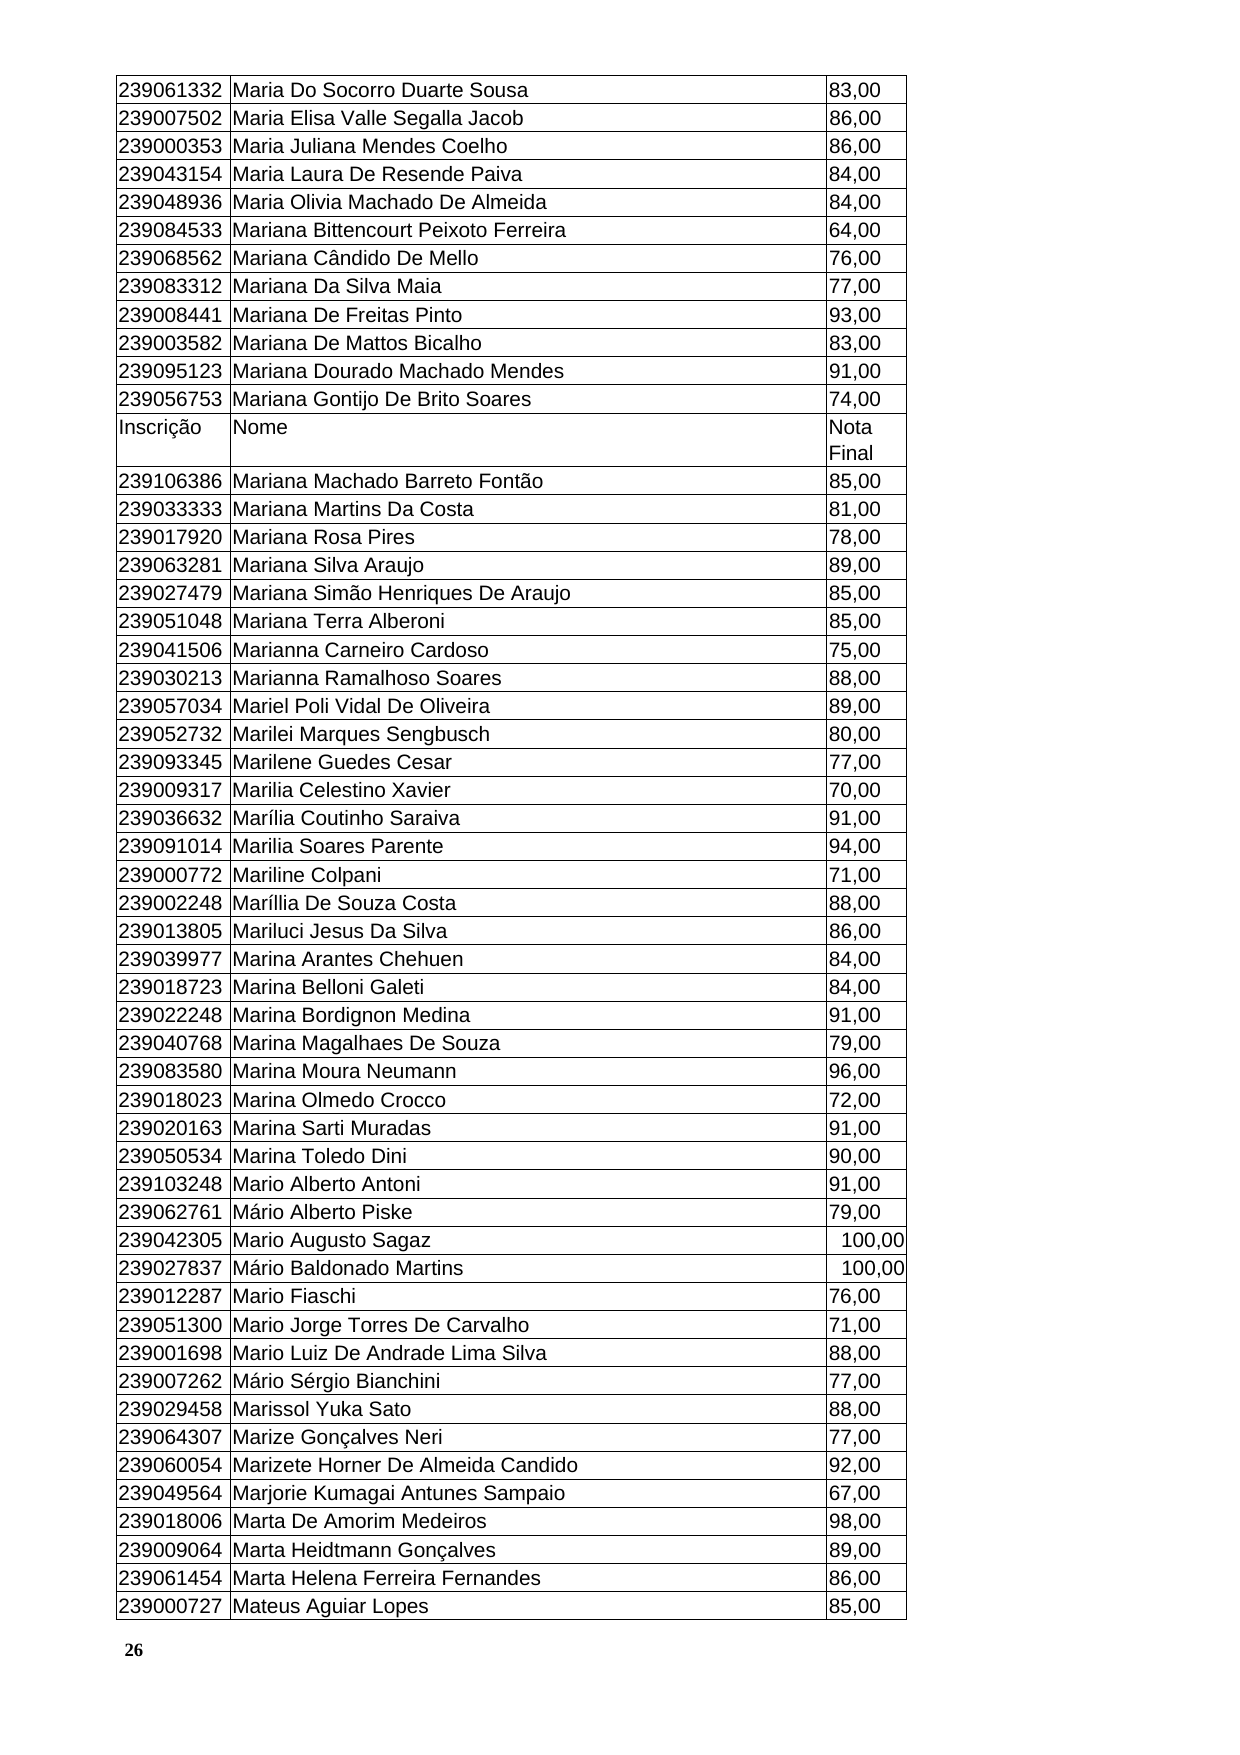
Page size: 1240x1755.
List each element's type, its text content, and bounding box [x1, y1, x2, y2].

table_cell Marina Belloni Galeti [231, 974, 826, 1001]
table_cell Marilia Soares Parente [231, 833, 826, 860]
table_cell 84,00 [827, 945, 906, 972]
table_cell 89,00 [827, 692, 906, 719]
table_cell 239091014 [117, 833, 230, 860]
table_cell Marianna Carneiro Cardoso [231, 636, 826, 663]
table_cell 85,00 [827, 467, 906, 494]
table_cell Mariluci Jesus Da Silva [231, 917, 826, 944]
table_cell 90,00 [827, 1142, 906, 1169]
table_cell 239003582 [117, 329, 230, 356]
table_cell 98,00 [827, 1508, 906, 1535]
table_cell 239061454 [117, 1564, 230, 1591]
table_cell Marilene Guedes Cesar [231, 749, 826, 776]
table_cell Mariana Da Silva Maia [231, 273, 826, 300]
table_cell 239000772 [117, 861, 230, 888]
table_cell 239063281 [117, 552, 230, 579]
table_cell 85,00 [827, 1592, 906, 1619]
table_cell 100,00 [827, 1255, 906, 1282]
table_cell 239033333 [117, 495, 230, 522]
table_cell Mariana De Freitas Pinto [231, 301, 826, 328]
table_cell 85,00 [827, 580, 906, 607]
table_cell 96,00 [827, 1058, 906, 1085]
table_cell 83,00 [827, 329, 906, 356]
table_cell 239029458 [117, 1395, 230, 1422]
table_cell 239039977 [117, 945, 230, 972]
table_cell 239018723 [117, 974, 230, 1001]
table_cell 94,00 [827, 833, 906, 860]
table_cell 91,00 [827, 1170, 906, 1197]
table_cell Mariana Cândido De Mello [231, 245, 826, 272]
table_cell Marina Toledo Dini [231, 1142, 826, 1169]
table_cell 239027479 [117, 580, 230, 607]
table_cell 239043154 [117, 160, 230, 187]
table_cell Mariana Gontijo De Brito Soares [231, 385, 826, 412]
table_cell 64,00 [827, 217, 906, 244]
table_cell 239018006 [117, 1508, 230, 1535]
table_cell Maria Laura De Resende Paiva [231, 160, 826, 187]
table_cell 239084533 [117, 217, 230, 244]
table_cell Maria Do Socorro Duarte Sousa [231, 76, 826, 103]
table_cell 239103248 [117, 1170, 230, 1197]
table_cell Maríllia De Souza Costa [231, 889, 826, 916]
table_cell Mariana Terra Alberoni [231, 608, 826, 635]
table_cell Mariana Bittencourt Peixoto Ferreira [231, 217, 826, 244]
table_cell 88,00 [827, 664, 906, 691]
table_cell 83,00 [827, 76, 906, 103]
table_cell Mateus Aguiar Lopes [231, 1592, 826, 1619]
table_cell 239000353 [117, 132, 230, 159]
table_cell 239052732 [117, 720, 230, 747]
table_cell Maria Elisa Valle Segalla Jacob [231, 104, 826, 131]
table_cell 84,00 [827, 160, 906, 187]
table_cell Marina Arantes Chehuen [231, 945, 826, 972]
table_cell Nota Final [827, 414, 906, 466]
table_cell Nome [231, 414, 826, 466]
table_cell 239060054 [117, 1452, 230, 1479]
table_cell 239106386 [117, 467, 230, 494]
table_cell 239009317 [117, 777, 230, 804]
table_cell 239040768 [117, 1030, 230, 1057]
table_cell 78,00 [827, 524, 906, 551]
table_cell 239056753 [117, 385, 230, 412]
table_cell 85,00 [827, 608, 906, 635]
table_cell 77,00 [827, 1367, 906, 1394]
table_cell 239001698 [117, 1339, 230, 1366]
table_cell 239000727 [117, 1592, 230, 1619]
table_cell 89,00 [827, 552, 906, 579]
table_cell 92,00 [827, 1452, 906, 1479]
table_cell 84,00 [827, 974, 906, 1001]
table_cell 79,00 [827, 1199, 906, 1226]
table_cell 239050534 [117, 1142, 230, 1169]
table_cell Mariline Colpani [231, 861, 826, 888]
table_cell 72,00 [827, 1086, 906, 1113]
table_cell Marina Moura Neumann [231, 1058, 826, 1085]
table_cell Marissol Yuka Sato [231, 1395, 826, 1422]
table_cell Mario Augusto Sagaz [231, 1227, 826, 1254]
table_cell 80,00 [827, 720, 906, 747]
table_cell 239061332 [117, 76, 230, 103]
table_cell 100,00 [827, 1227, 906, 1254]
table_cell Mario Luiz De Andrade Lima Silva [231, 1339, 826, 1366]
table_cell 77,00 [827, 273, 906, 300]
table_cell 71,00 [827, 1311, 906, 1338]
table_cell 91,00 [827, 1002, 906, 1029]
table_cell Marta De Amorim Medeiros [231, 1508, 826, 1535]
table_cell 239030213 [117, 664, 230, 691]
table_cell Mariana Machado Barreto Fontão [231, 467, 826, 494]
table_cell 77,00 [827, 749, 906, 776]
table_cell 88,00 [827, 1395, 906, 1422]
table_cell Marina Olmedo Crocco [231, 1086, 826, 1113]
table_cell Marjorie Kumagai Antunes Sampaio [231, 1480, 826, 1507]
table_cell 91,00 [827, 1114, 906, 1141]
table_cell Marianna Ramalhoso Soares [231, 664, 826, 691]
table_cell Mariana Silva Araujo [231, 552, 826, 579]
table_cell 239007262 [117, 1367, 230, 1394]
table_cell 239013805 [117, 917, 230, 944]
table_cell 239083312 [117, 273, 230, 300]
table_cell 239020163 [117, 1114, 230, 1141]
table_cell Marina Sarti Muradas [231, 1114, 826, 1141]
table_cell Mario Jorge Torres De Carvalho [231, 1311, 826, 1338]
table_cell 71,00 [827, 861, 906, 888]
table_cell 239041506 [117, 636, 230, 663]
table_cell Mariana De Mattos Bicalho [231, 329, 826, 356]
table_cell 86,00 [827, 1564, 906, 1591]
table_cell Marizete Horner De Almeida Candido [231, 1452, 826, 1479]
table_cell 239008441 [117, 301, 230, 328]
table_cell 239036632 [117, 805, 230, 832]
table_cell Mario Fiaschi [231, 1283, 826, 1310]
table_cell Marilei Marques Sengbusch [231, 720, 826, 747]
table_cell Mariel Poli Vidal De Oliveira [231, 692, 826, 719]
table_cell Mário Baldonado Martins [231, 1255, 826, 1282]
table_cell 81,00 [827, 495, 906, 522]
table_cell 77,00 [827, 1424, 906, 1451]
table_cell 239048936 [117, 189, 230, 216]
table_cell 74,00 [827, 385, 906, 412]
table_cell Inscrição [117, 414, 230, 466]
table_cell Marta Heidtmann Gonçalves [231, 1536, 826, 1563]
table_cell 91,00 [827, 357, 906, 384]
table_cell Mariana Martins Da Costa [231, 495, 826, 522]
table_cell 239083580 [117, 1058, 230, 1085]
table_cell 239095123 [117, 357, 230, 384]
table_cell 239017920 [117, 524, 230, 551]
table_cell 239009064 [117, 1536, 230, 1563]
table_cell 239012287 [117, 1283, 230, 1310]
table_cell 239064307 [117, 1424, 230, 1451]
table_cell 93,00 [827, 301, 906, 328]
table_cell 239049564 [117, 1480, 230, 1507]
table_cell 239057034 [117, 692, 230, 719]
table_cell 67,00 [827, 1480, 906, 1507]
table_cell 239002248 [117, 889, 230, 916]
table_cell 239051300 [117, 1311, 230, 1338]
table_cell 84,00 [827, 189, 906, 216]
table_cell Mariana Rosa Pires [231, 524, 826, 551]
table_cell 239062761 [117, 1199, 230, 1226]
table_cell Mário Sérgio Bianchini [231, 1367, 826, 1394]
table_cell Mariana Simão Henriques De Araujo [231, 580, 826, 607]
table_cell 239007502 [117, 104, 230, 131]
table_cell 239068562 [117, 245, 230, 272]
table_cell 89,00 [827, 1536, 906, 1563]
table_cell Maria Olivia Machado De Almeida [231, 189, 826, 216]
table_cell Marize Gonçalves Neri [231, 1424, 826, 1451]
table_cell 239051048 [117, 608, 230, 635]
table_cell Maria Juliana Mendes Coelho [231, 132, 826, 159]
table_cell Marina Magalhaes De Souza [231, 1030, 826, 1057]
table_cell 88,00 [827, 889, 906, 916]
table_cell 75,00 [827, 636, 906, 663]
table_cell 239018023 [117, 1086, 230, 1113]
table_cell Marta Helena Ferreira Fernandes [231, 1564, 826, 1591]
table_cell 79,00 [827, 1030, 906, 1057]
table_cell 239093345 [117, 749, 230, 776]
table_cell 86,00 [827, 132, 906, 159]
table_cell 239022248 [117, 1002, 230, 1029]
table_cell Marina Bordignon Medina [231, 1002, 826, 1029]
table_cell 88,00 [827, 1339, 906, 1366]
table_cell 86,00 [827, 104, 906, 131]
table_cell 239027837 [117, 1255, 230, 1282]
table_cell 76,00 [827, 1283, 906, 1310]
table_cell 70,00 [827, 777, 906, 804]
table_cell 91,00 [827, 805, 906, 832]
table_cell 76,00 [827, 245, 906, 272]
table_cell Mario Alberto Antoni [231, 1170, 826, 1197]
table_cell Mário Alberto Piske [231, 1199, 826, 1226]
table_cell 239042305 [117, 1227, 230, 1254]
table_cell Marilia Celestino Xavier [231, 777, 826, 804]
table_cell Mariana Dourado Machado Mendes [231, 357, 826, 384]
table_cell Marília Coutinho Saraiva [231, 805, 826, 832]
table_cell 86,00 [827, 917, 906, 944]
